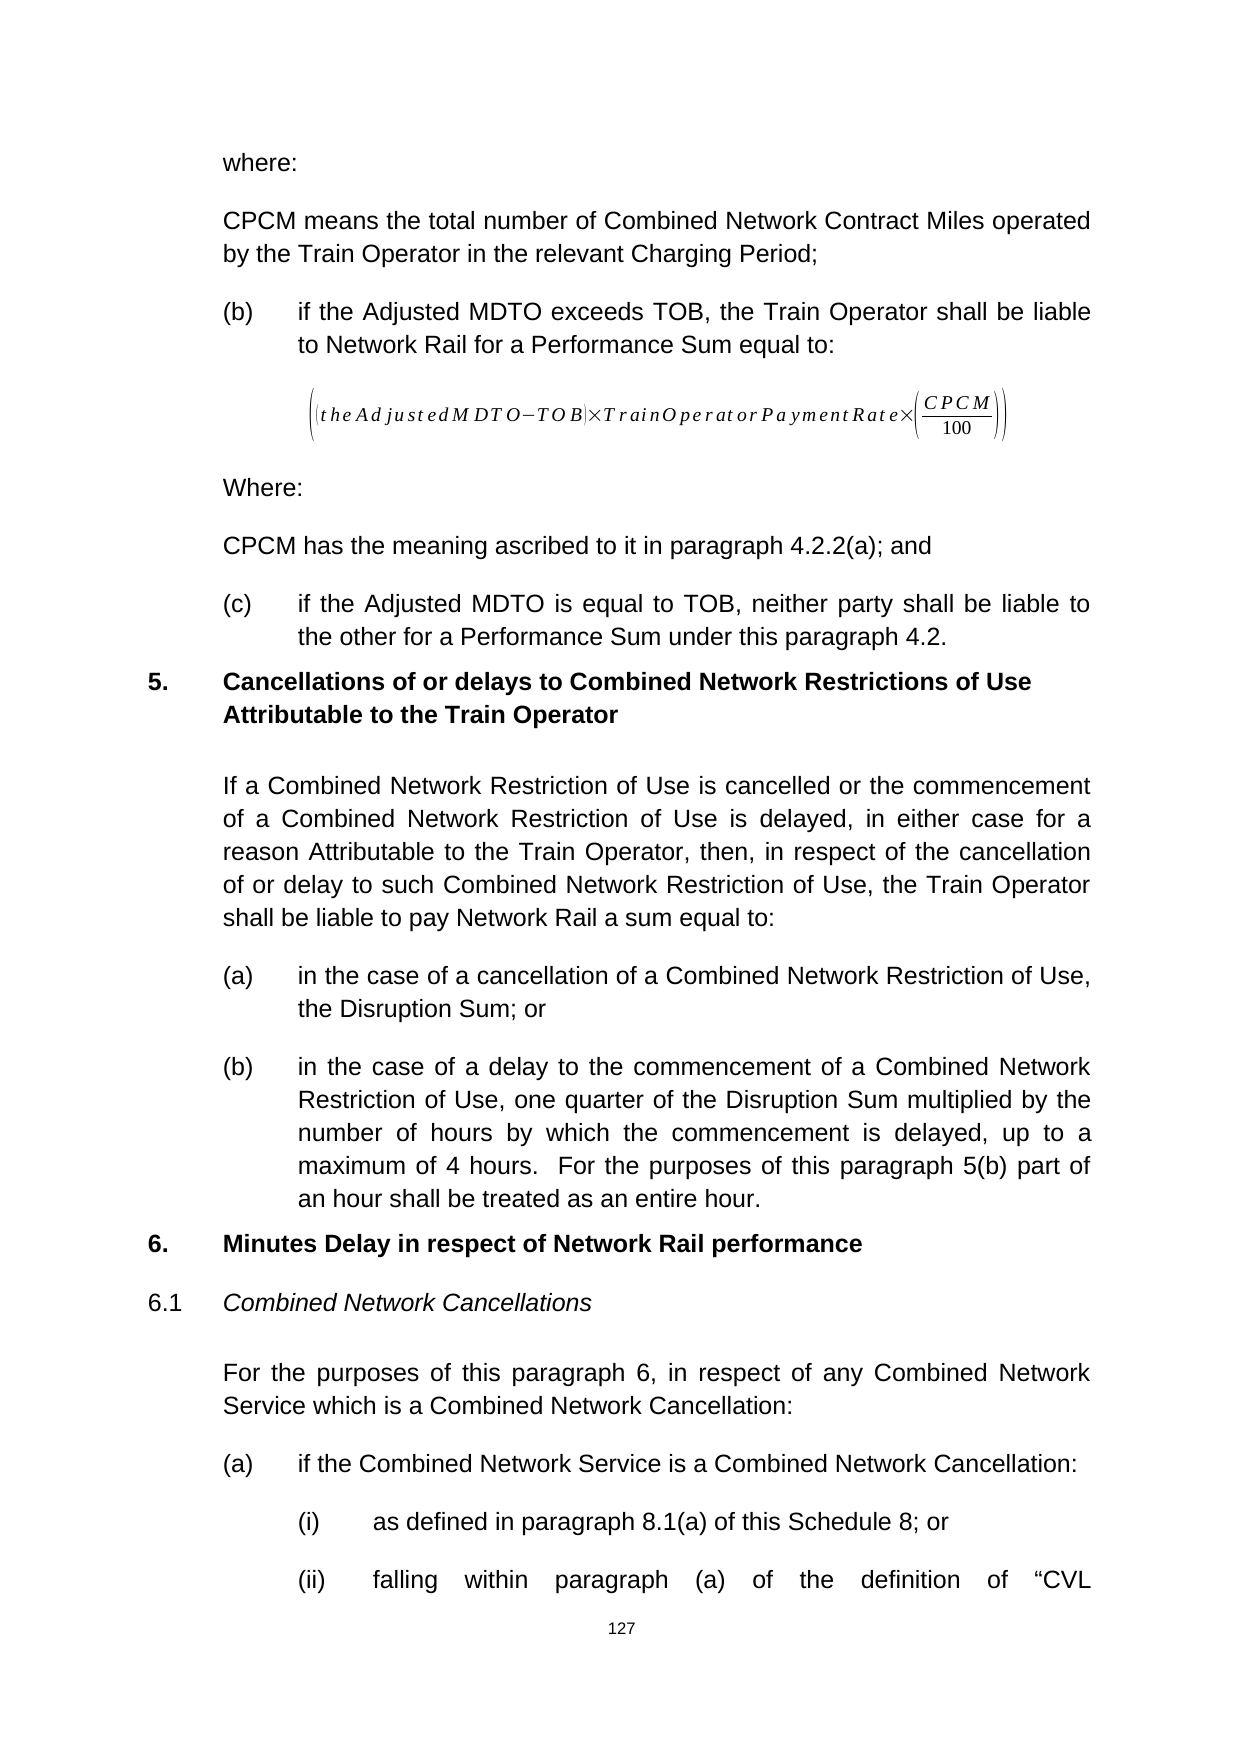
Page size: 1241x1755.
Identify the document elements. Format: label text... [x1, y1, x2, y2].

text where: [223, 148, 1093, 176]
text (c) if the Adjusted MDTO is equal to TOB, neither party shall be liable to the other for a Performance Sum under this paragraph 4.2. [223, 589, 1093, 650]
text (a) if the Combined Network Service is a Combined Network Cancellation: [223, 1449, 1093, 1478]
text (b) if the Adjusted MDTO exceeds TOB, the Train Operator shall be liable to Network Rail for a Performance Sum equal to: [223, 297, 1093, 358]
list Combined Network Cancellations [148, 1287, 1093, 1316]
list Cancellations of or delays to Combined Network Restrictions of Use Attributable to the Train Operator [148, 667, 1093, 729]
text Where: [223, 473, 1093, 501]
text (a) in the case of a cancellation of a Combined Network Restriction of Use, the Disruption Sum; or [223, 961, 1093, 1023]
text (i) as defined in paragraph 8.1(a) of this Schedule 8; or [223, 1507, 1093, 1536]
text For the purposes of this paragraph 6, in respect of any Combined Network Service which is a Combined Network Cancellation: [223, 1358, 1093, 1420]
text CPCM has the meaning ascribed to it in paragraph 4.2.2(a); and [223, 531, 1093, 559]
text (b) in the case of a delay to the commencement of a Combined Network Restriction of Use, one quarter of the Disruption Sum multiplied by the number of hours by which the commencement is delayed, up to a maximum of 4 hours. For the purposes of this paragraph 5(b) part of an hour shall be treated as an entire hour. [223, 1052, 1093, 1213]
list Minutes Delay in respect of Network Rail performance [148, 1229, 1093, 1258]
text If a Combined Network Restriction of Use is cancelled or the commencement of a Combined Network Restriction of Use is delayed, in either case for a reason Attributable to the Train Operator, then, in respect of the cancellation of or delay to such Combined Network Restriction of Use, the Train Operator shall be liable to pay Network Rail a sum equal to: [223, 771, 1093, 932]
text CPCM means the total number of Combined Network Contract Miles operated by the Train Operator in the relevant Charging Period; [223, 206, 1093, 267]
text (ii) falling within paragraph (a) of the definition of “CVL [223, 1565, 1093, 1594]
